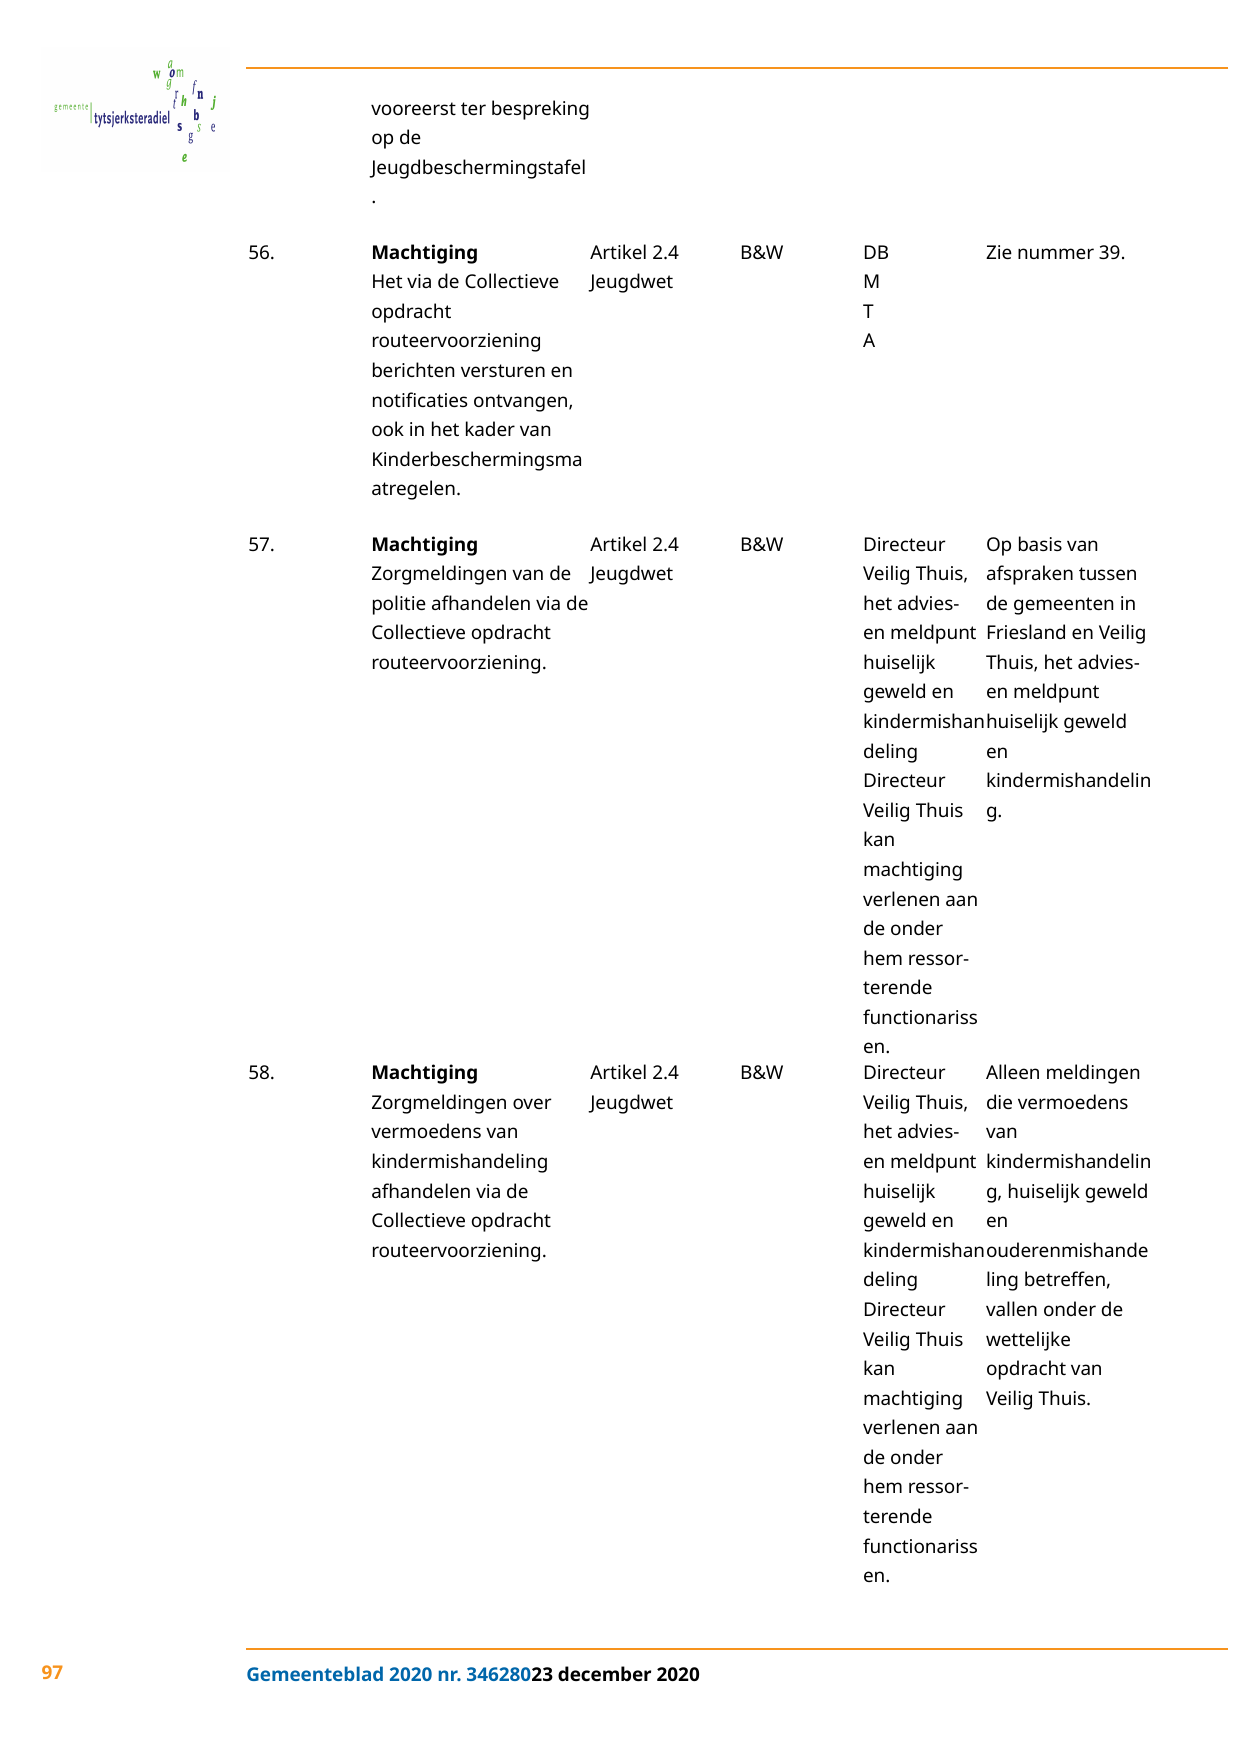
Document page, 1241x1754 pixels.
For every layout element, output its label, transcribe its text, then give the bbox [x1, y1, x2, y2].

table_cell B&W [740, 239, 863, 531]
table_cell [590, 95, 740, 239]
table_cell B&W [740, 1060, 863, 1588]
table_cell [248, 95, 371, 239]
table_cell Artikel 2.4 Jeugdwet [590, 531, 740, 1059]
table_cell Artikel 2.4 Jeugdwet [590, 239, 740, 531]
table_cell Directeur Veilig Thuis, het advies- en meldpunt huiselijk geweld en kindermishandeling Directeur Veilig Thuis kan machtiging verlenen aan de onder hem ressor- terende functionarissen. [863, 531, 986, 1059]
table_cell Machtiging Het via de Collectieve opdracht routeervoorziening berichten versturen en notificaties ontvangen, ook in het kader van Kinderbeschermingsmaatregelen. [371, 239, 590, 531]
table_cell vooreerst ter bespreking op de Jeugdbeschermingstafel. [371, 95, 590, 239]
table_cell [863, 95, 986, 239]
table_cell 57. [248, 531, 371, 1059]
table_cell Directeur Veilig Thuis, het advies- en meldpunt huiselijk geweld en kindermishandeling Directeur Veilig Thuis kan machtiging verlenen aan de onder hem ressor-terende functionarissen. [863, 1060, 986, 1588]
table_cell Artikel 2.4 Jeugdwet [590, 1060, 740, 1588]
table_cell B&W [740, 531, 863, 1059]
table_cell 58. [248, 1060, 371, 1588]
table_cell Op basis van afspraken tussen de gemeenten in Friesland en Veilig Thuis, het advies- en meldpunt huiselijk geweld en kindermishandeling. [986, 531, 1152, 1059]
table_cell Zie nummer 39. [986, 239, 1152, 531]
table_cell 56. [248, 239, 371, 531]
table_cell Machtiging Zorgmeldingen over vermoedens van kindermishandeling afhandelen via de Collectieve opdracht routeervoorziening. [371, 1060, 590, 1588]
table_cell Machtiging Zorgmeldingen van de politie afhandelen via de Collectieve opdracht routeervoorziening. [371, 531, 590, 1059]
table_cell DB M T A [863, 239, 986, 531]
table_cell Alleen meldingen die vermoedens van kindermishandeling, huiselijk geweld en ouderenmishandeling betreffen, vallen onder de wettelijke opdracht van Veilig Thuis. [986, 1060, 1152, 1588]
table_cell [740, 95, 863, 239]
picture [41, 47, 231, 172]
table_cell [986, 95, 1152, 239]
